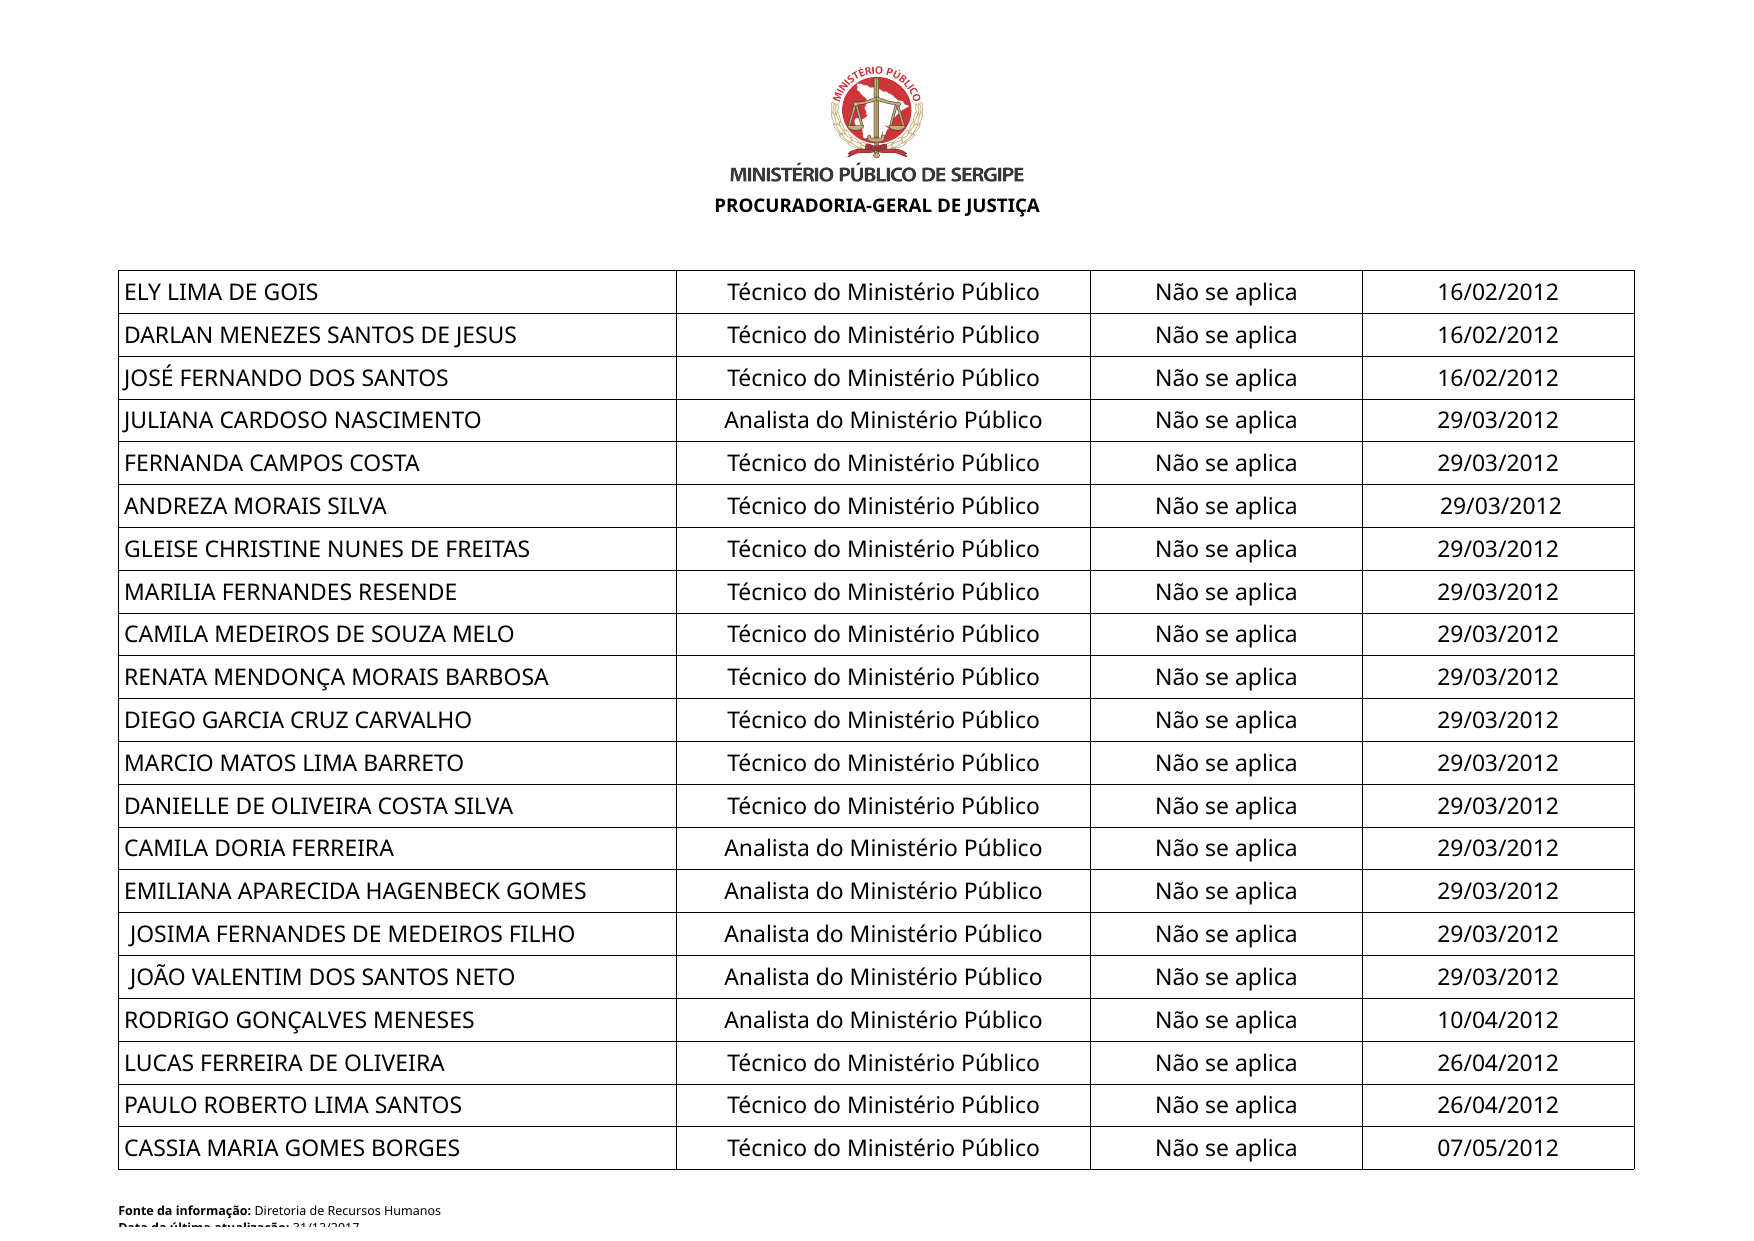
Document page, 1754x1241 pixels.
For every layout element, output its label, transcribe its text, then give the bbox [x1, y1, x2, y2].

table_cell EMILIANA APARECIDA HAGENBECK GOMES [119, 870, 676, 912]
table_cell Técnico do Ministério Público [677, 742, 1090, 784]
table_cell Não se aplica [1091, 828, 1362, 869]
table_cell Não se aplica [1091, 357, 1362, 398]
table_cell Não se aplica [1091, 1127, 1362, 1169]
table_cell Técnico do Ministério Público [677, 357, 1090, 398]
table_cell LUCAS FERREIRA DE OLIVEIRA [119, 1042, 676, 1083]
table_cell Analista do Ministério Público [677, 828, 1090, 869]
table_cell Técnico do Ministério Público [677, 485, 1090, 527]
table_cell 29/03/2012 [1363, 828, 1634, 869]
table_cell Não se aplica [1091, 1042, 1362, 1083]
table_cell DARLAN MENEZES SANTOS DE JESUS [119, 314, 676, 356]
table_cell 29/03/2012 [1363, 656, 1634, 698]
table_cell Não se aplica [1091, 571, 1362, 612]
table_cell Analista do Ministério Público [677, 400, 1090, 441]
table_cell 16/02/2012 [1363, 357, 1634, 398]
table_cell Analista do Ministério Público [677, 956, 1090, 998]
table_cell 07/05/2012 [1363, 1127, 1634, 1169]
table_cell 29/03/2012 [1363, 956, 1634, 998]
table_cell Analista do Ministério Público [677, 913, 1090, 955]
table_cell Não se aplica [1091, 785, 1362, 827]
table_cell JOÃO VALENTIM DOS SANTOS NETO [119, 956, 676, 998]
table_cell Técnico do Ministério Público [677, 271, 1090, 313]
table_cell 16/02/2012 [1363, 271, 1634, 313]
table_cell FERNANDA CAMPOS COSTA [119, 442, 676, 484]
table_cell Técnico do Ministério Público [677, 699, 1090, 741]
table_cell JOSIMA FERNANDES DE MEDEIROS FILHO [119, 913, 676, 955]
table_cell Não se aplica [1091, 614, 1362, 655]
table_cell Técnico do Ministério Público [677, 528, 1090, 570]
table_cell Técnico do Ministério Público [677, 785, 1090, 827]
table_cell Não se aplica [1091, 528, 1362, 570]
table_cell Analista do Ministério Público [677, 999, 1090, 1041]
table_cell RENATA MENDONÇA MORAIS BARBOSA [119, 656, 676, 698]
table_cell Analista do Ministério Público [677, 870, 1090, 912]
table_cell Técnico do Ministério Público [677, 656, 1090, 698]
table_cell MARILIA FERNANDES RESENDE [119, 571, 676, 612]
table_cell 29/03/2012 [1363, 742, 1634, 784]
table_cell Não se aplica [1091, 271, 1362, 313]
table_cell 29/03/2012 [1363, 699, 1634, 741]
table_cell Não se aplica [1091, 442, 1362, 484]
table_cell Não se aplica [1091, 956, 1362, 998]
table_cell ELY LIMA DE GOIS [119, 271, 676, 313]
table_cell DIEGO GARCIA CRUZ CARVALHO [119, 699, 676, 741]
table_cell JOSÉ FERNANDO DOS SANTOS [119, 357, 676, 398]
table_cell 29/03/2012 [1363, 528, 1634, 570]
table_cell 29/03/2012 [1363, 870, 1634, 912]
table_cell 29/03/2012 [1363, 614, 1634, 655]
table_cell RODRIGO GONÇALVES MENESES [119, 999, 676, 1041]
table_cell Não se aplica [1091, 314, 1362, 356]
table_cell ANDREZA MORAIS SILVA [119, 485, 676, 527]
table_cell Não se aplica [1091, 913, 1362, 955]
table_cell Não se aplica [1091, 656, 1362, 698]
table_cell Técnico do Ministério Público [677, 442, 1090, 484]
table_cell 29/03/2012 [1363, 442, 1634, 484]
table_cell GLEISE CHRISTINE NUNES DE FREITAS [119, 528, 676, 570]
table_cell Técnico do Ministério Público [677, 1042, 1090, 1083]
table_cell CAMILA MEDEIROS DE SOUZA MELO [119, 614, 676, 655]
table_cell CAMILA DORIA FERREIRA [119, 828, 676, 869]
table_cell PAULO ROBERTO LIMA SANTOS [119, 1085, 676, 1126]
table_cell Não se aplica [1091, 999, 1362, 1041]
table_cell 26/04/2012 [1363, 1085, 1634, 1126]
table_cell MARCIO MATOS LIMA BARRETO [119, 742, 676, 784]
table_cell 29/03/2012 [1363, 571, 1634, 612]
table_cell Não se aplica [1091, 1085, 1362, 1126]
table_cell 29/03/2012 [1363, 785, 1634, 827]
table_cell CASSIA MARIA GOMES BORGES [119, 1127, 676, 1169]
table_cell 29/03/2012 [1363, 485, 1634, 527]
picture [730, 66, 1024, 185]
table_cell Técnico do Ministério Público [677, 571, 1090, 612]
table_cell Técnico do Ministério Público [677, 1085, 1090, 1126]
table_cell Não se aplica [1091, 742, 1362, 784]
table_cell JULIANA CARDOSO NASCIMENTO [119, 400, 676, 441]
table_cell DANIELLE DE OLIVEIRA COSTA SILVA [119, 785, 676, 827]
table_cell Não se aplica [1091, 699, 1362, 741]
table_cell Técnico do Ministério Público [677, 1127, 1090, 1169]
table_cell Técnico do Ministério Público [677, 314, 1090, 356]
table_cell Não se aplica [1091, 400, 1362, 441]
table_cell 29/03/2012 [1363, 400, 1634, 441]
table_cell Não se aplica [1091, 485, 1362, 527]
table_cell 29/03/2012 [1363, 913, 1634, 955]
table_cell Técnico do Ministério Público [677, 614, 1090, 655]
table_cell 26/04/2012 [1363, 1042, 1634, 1083]
table_cell Não se aplica [1091, 870, 1362, 912]
table_cell 16/02/2012 [1363, 314, 1634, 356]
table_cell 10/04/2012 [1363, 999, 1634, 1041]
